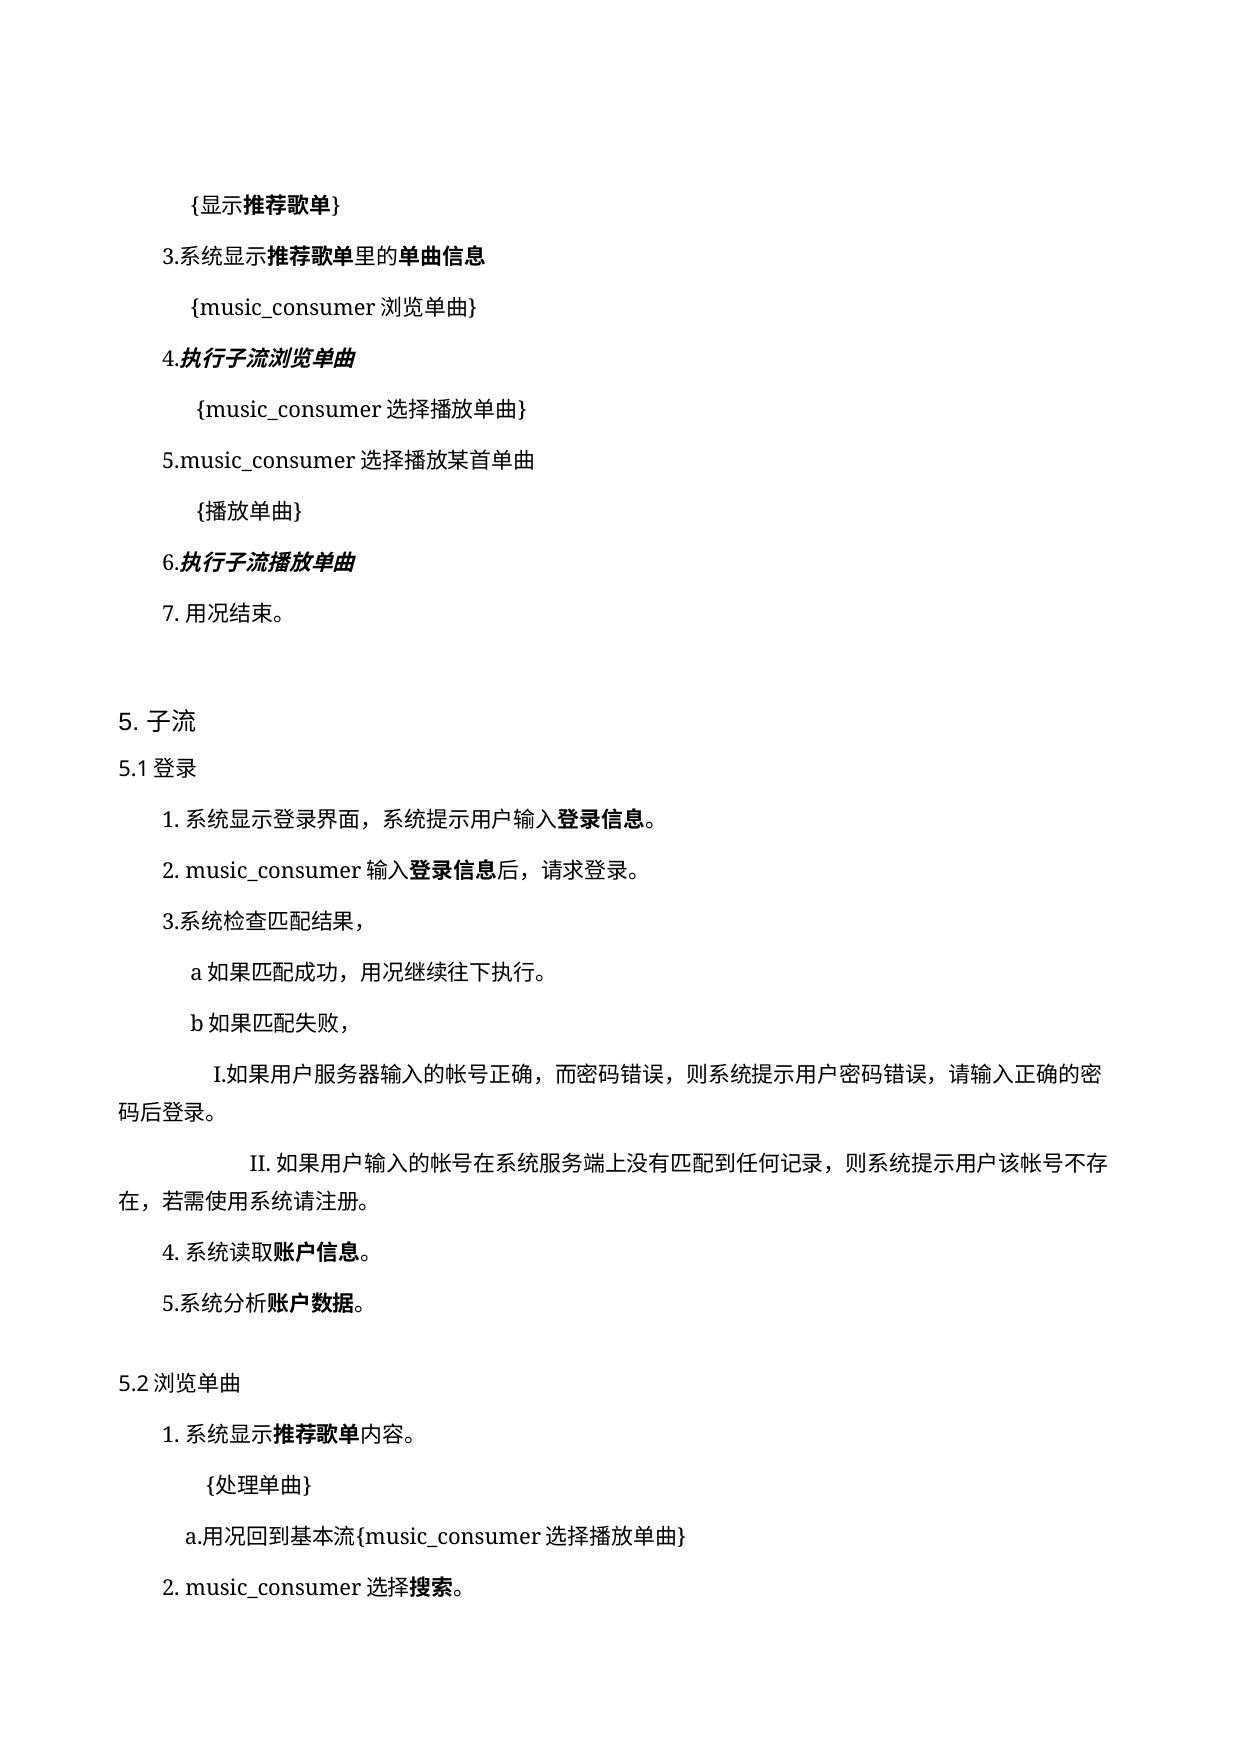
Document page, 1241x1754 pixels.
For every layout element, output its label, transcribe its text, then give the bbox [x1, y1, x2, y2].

text 1. 系统显示登录界面，系统提示用户输入登录信息。 [118, 802, 1122, 834]
text {播放单曲} [118, 494, 1122, 526]
text 2. music_consumer选择搜索。 [118, 1570, 1122, 1602]
text 4.执行子流浏览单曲 [118, 341, 1122, 372]
text 5.2浏览单曲 [118, 1366, 1122, 1397]
text b如果匹配失败， [118, 1006, 1122, 1038]
text a.用况回到基本流{music_consumer选择播放单曲} [118, 1519, 1122, 1551]
text 4. 系统读取账户信息。 [118, 1235, 1122, 1267]
text 5.1登录 [118, 751, 1122, 783]
text 1. 系统显示推荐歌单内容。 [118, 1417, 1122, 1448]
text 3.系统显示推荐歌单里的单曲信息 [118, 239, 1122, 270]
text 2. music_consumer输入登录信息后，请求登录。 [118, 853, 1122, 885]
text 3.系统检查匹配结果， [118, 904, 1122, 936]
text 6.执行子流播放单曲 [118, 545, 1122, 577]
text a如果匹配成功，用况继续往下执行。 [118, 955, 1122, 987]
text I.如果用户服务器输入的帐号正确，而密码错误，则系统提示用户密码错误，请输入正确的密码后登录。 [118, 1057, 1122, 1127]
text {music_consumer浏览单曲} [118, 290, 1122, 321]
text {处理单曲} [118, 1468, 1122, 1499]
text 5.系统分析账户数据。 [118, 1286, 1122, 1318]
text 5.music_consumer选择播放某首单曲 [118, 443, 1122, 474]
text 7. 用况结束。 [118, 596, 1122, 628]
text {music_consumer选择播放单曲} [118, 392, 1122, 423]
subtitle 子流 [118, 701, 1122, 737]
text {显示推荐歌单} [118, 188, 1122, 219]
text II. 如果用户输入的帐号在系统服务端上没有匹配到任何记录，则系统提示用户该帐号不存在，若需使用系统请注册。 [118, 1146, 1122, 1216]
